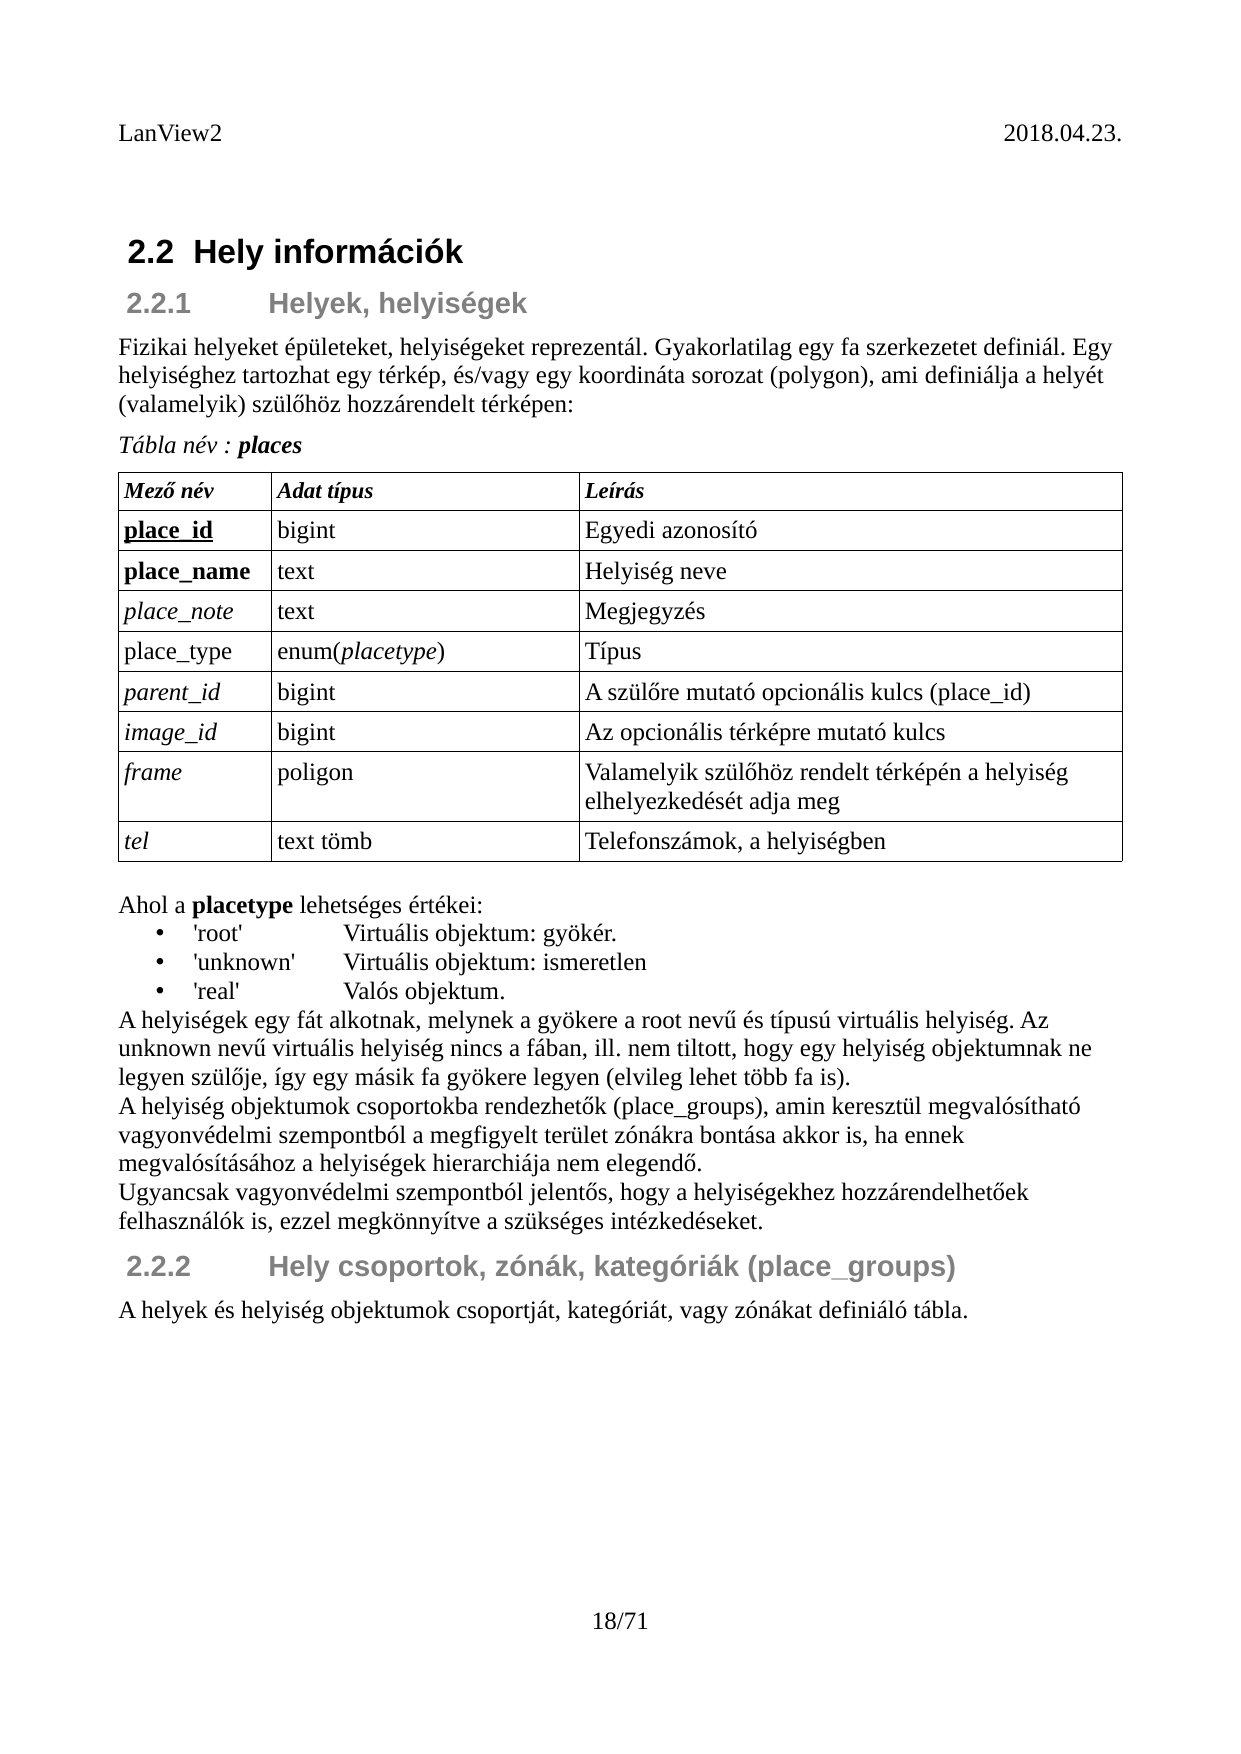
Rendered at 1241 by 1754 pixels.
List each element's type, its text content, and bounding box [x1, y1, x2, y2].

table_cell place_id [119, 511, 271, 550]
table_header Adat típus [272, 473, 579, 509]
table_cell tel [119, 822, 271, 861]
table_cell poligon [272, 752, 579, 821]
subtitle Helyek, helyiségek [118, 286, 1122, 319]
text A helyiségek egy fát alkotnak, melynek a gyökere a root nevű és típusú virtuális helyiség. Az unknown nevű virtuális helyiség nincs a fában, ill. nem tiltott, hogy egy helyiség objektumnak ne legyen szülője, így egy másik fa gyökere legyen (elvileg lehet több fa is). [118, 1005, 1122, 1091]
subtitle Hely csoportok, zónák, kategóriák (place_groups) [118, 1249, 1122, 1283]
table_cell A szülőre mutató opcionális kulcs (place_id) [580, 672, 1122, 711]
table_cell frame [119, 752, 271, 821]
table_cell Telefonszámok, a helyiségben [580, 822, 1122, 861]
list 'root' Virtuális objektum: gyökér. [156, 918, 1122, 947]
text A helyiség objektumok csoportokba rendezhetők (place_groups), amin keresztül megvalósítható vagyonvédelmi szempontból a megfigyelt terület zónákra bontása akkor is, ha ennek megvalósításához a helyiségek hierarchiája nem elegendő. [118, 1091, 1122, 1177]
table_cell text tömb [272, 822, 579, 861]
table_cell enum(placetype) [272, 632, 579, 671]
table_cell bigint [272, 712, 579, 751]
table_cell bigint [272, 511, 579, 550]
table_cell text [272, 591, 579, 631]
table_cell bigint [272, 672, 579, 711]
text Ahol a placetype lehetséges értékei: [118, 890, 1122, 918]
table_cell Egyedi azonosító [580, 511, 1122, 550]
subtitle Hely információk [118, 232, 1122, 271]
list 'unknown' Virtuális objektum: ismeretlen [156, 947, 1122, 976]
table_header Leírás [580, 473, 1122, 509]
table_cell image_id [119, 712, 271, 751]
table_cell Helyiség neve [580, 551, 1122, 590]
table_cell Az opcionális térképre mutató kulcs [580, 712, 1122, 751]
table_cell place_type [119, 632, 271, 671]
table_cell parent_id [119, 672, 271, 711]
list 'real' Valós objektum. [156, 976, 1122, 1005]
table_cell Típus [580, 632, 1122, 671]
table_cell Valamelyik szülőhöz rendelt térképén a helyiség elhelyezkedését adja meg [580, 752, 1122, 821]
table_cell place_note [119, 591, 271, 631]
text Tábla név : places [118, 430, 1122, 459]
table_header Mező név [119, 473, 271, 509]
text A helyek és helyiség objektumok csoportját, kategóriát, vagy zónákat definiáló tábla. [118, 1295, 1122, 1324]
table_cell text [272, 551, 579, 590]
table_cell place_name [119, 551, 271, 590]
text Ugyancsak vagyonvédelmi szempontból jelentős, hogy a helyiségekhez hozzárendelhetőek felhasználók is, ezzel megkönnyítve a szükséges intézkedéseket. [118, 1177, 1122, 1235]
table_cell Megjegyzés [580, 591, 1122, 631]
text Fizikai helyeket épületeket, helyiségeket reprezentál. Gyakorlatilag egy fa szerkezetet definiál. Egy helyiséghez tartozhat egy térkép, és/vagy egy koordináta sorozat (polygon), ami definiálja a helyét (valamelyik) szülőhöz hozzárendelt térképen: [118, 332, 1122, 418]
